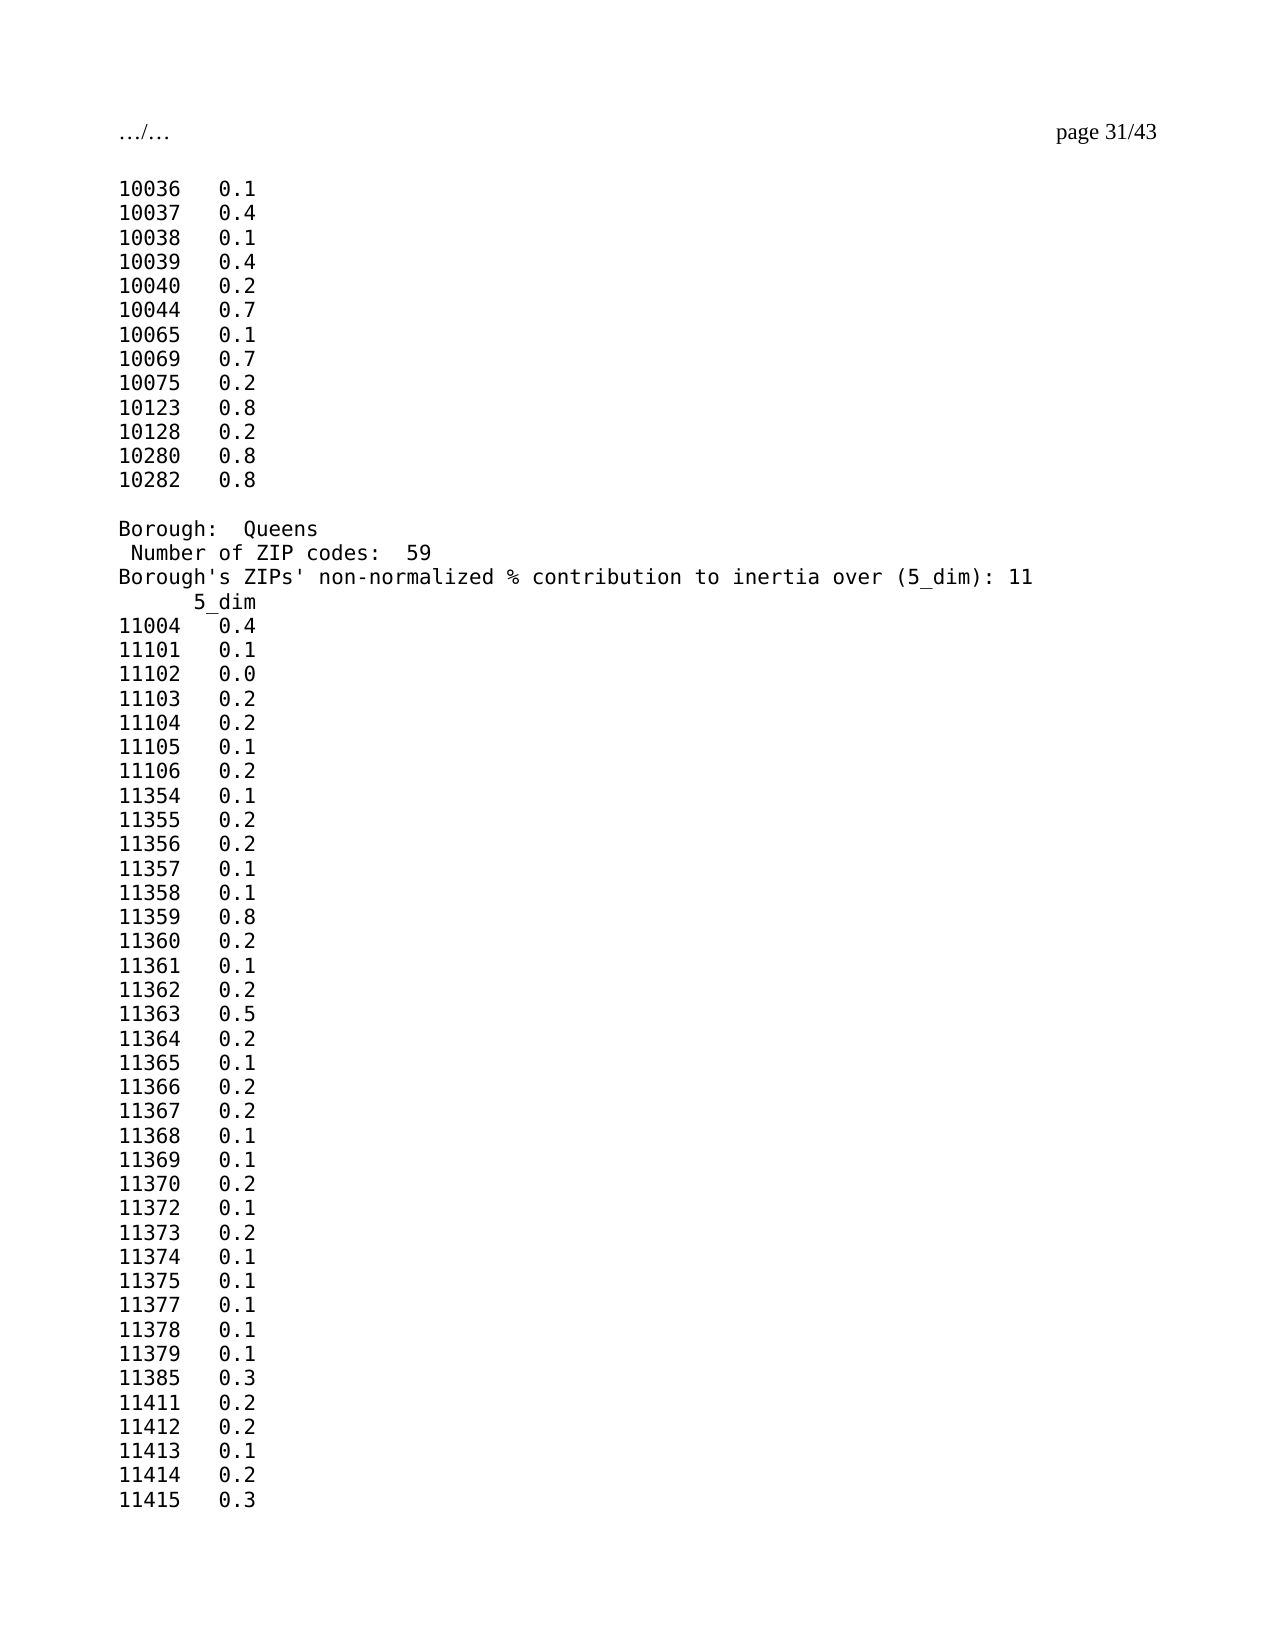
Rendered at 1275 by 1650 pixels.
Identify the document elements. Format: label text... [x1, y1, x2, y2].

text 11368 0.1 [118, 1124, 1157, 1148]
text 10282 0.8 [118, 468, 1157, 493]
text 11356 0.2 [118, 832, 1157, 857]
text 11367 0.2 [118, 1099, 1157, 1124]
text 11377 0.1 [118, 1293, 1157, 1318]
text 11105 0.1 [118, 735, 1157, 759]
text Borough's ZIPs' non-normalized % contribution to inertia over (5_dim): 11 [118, 565, 1157, 590]
text 11354 0.1 [118, 784, 1157, 808]
text 10037 0.4 [118, 201, 1157, 226]
text 11414 0.2 [118, 1463, 1157, 1488]
text 11103 0.2 [118, 687, 1157, 711]
text 11366 0.2 [118, 1075, 1157, 1099]
text 5_dim [118, 590, 1157, 614]
text 10128 0.2 [118, 420, 1157, 444]
text 10123 0.8 [118, 396, 1157, 420]
text 11363 0.5 [118, 1002, 1157, 1027]
text 10039 0.4 [118, 250, 1157, 274]
text 11375 0.1 [118, 1269, 1157, 1293]
text 10065 0.1 [118, 323, 1157, 347]
text Borough: Queens [118, 517, 1157, 541]
text 11362 0.2 [118, 978, 1157, 1002]
text 11361 0.1 [118, 954, 1157, 978]
text 11364 0.2 [118, 1027, 1157, 1051]
text 11365 0.1 [118, 1051, 1157, 1075]
text 11413 0.1 [118, 1439, 1157, 1463]
text 11358 0.1 [118, 881, 1157, 905]
text 11372 0.1 [118, 1196, 1157, 1221]
text 11370 0.2 [118, 1172, 1157, 1196]
text 11355 0.2 [118, 808, 1157, 832]
text 11102 0.0 [118, 662, 1157, 687]
text 11004 0.4 [118, 614, 1157, 638]
text 11357 0.1 [118, 857, 1157, 881]
text 11373 0.2 [118, 1221, 1157, 1245]
text 10038 0.1 [118, 226, 1157, 250]
text Number of ZIP codes: 59 [118, 541, 1157, 565]
text 11412 0.2 [118, 1415, 1157, 1439]
text 11379 0.1 [118, 1342, 1157, 1366]
text 10040 0.2 [118, 274, 1157, 298]
text 11106 0.2 [118, 759, 1157, 784]
text 11101 0.1 [118, 638, 1157, 662]
text 10075 0.2 [118, 371, 1157, 396]
text 10280 0.8 [118, 444, 1157, 468]
text 10036 0.1 [118, 177, 1157, 201]
text 11104 0.2 [118, 711, 1157, 735]
text 11411 0.2 [118, 1391, 1157, 1415]
text 11385 0.3 [118, 1366, 1157, 1391]
text 11369 0.1 [118, 1148, 1157, 1172]
text 10069 0.7 [118, 347, 1157, 371]
text 11378 0.1 [118, 1318, 1157, 1342]
text 10044 0.7 [118, 298, 1157, 323]
text 11374 0.1 [118, 1245, 1157, 1269]
text 11415 0.3 [118, 1488, 1157, 1512]
text 11359 0.8 [118, 905, 1157, 929]
text 11360 0.2 [118, 929, 1157, 954]
